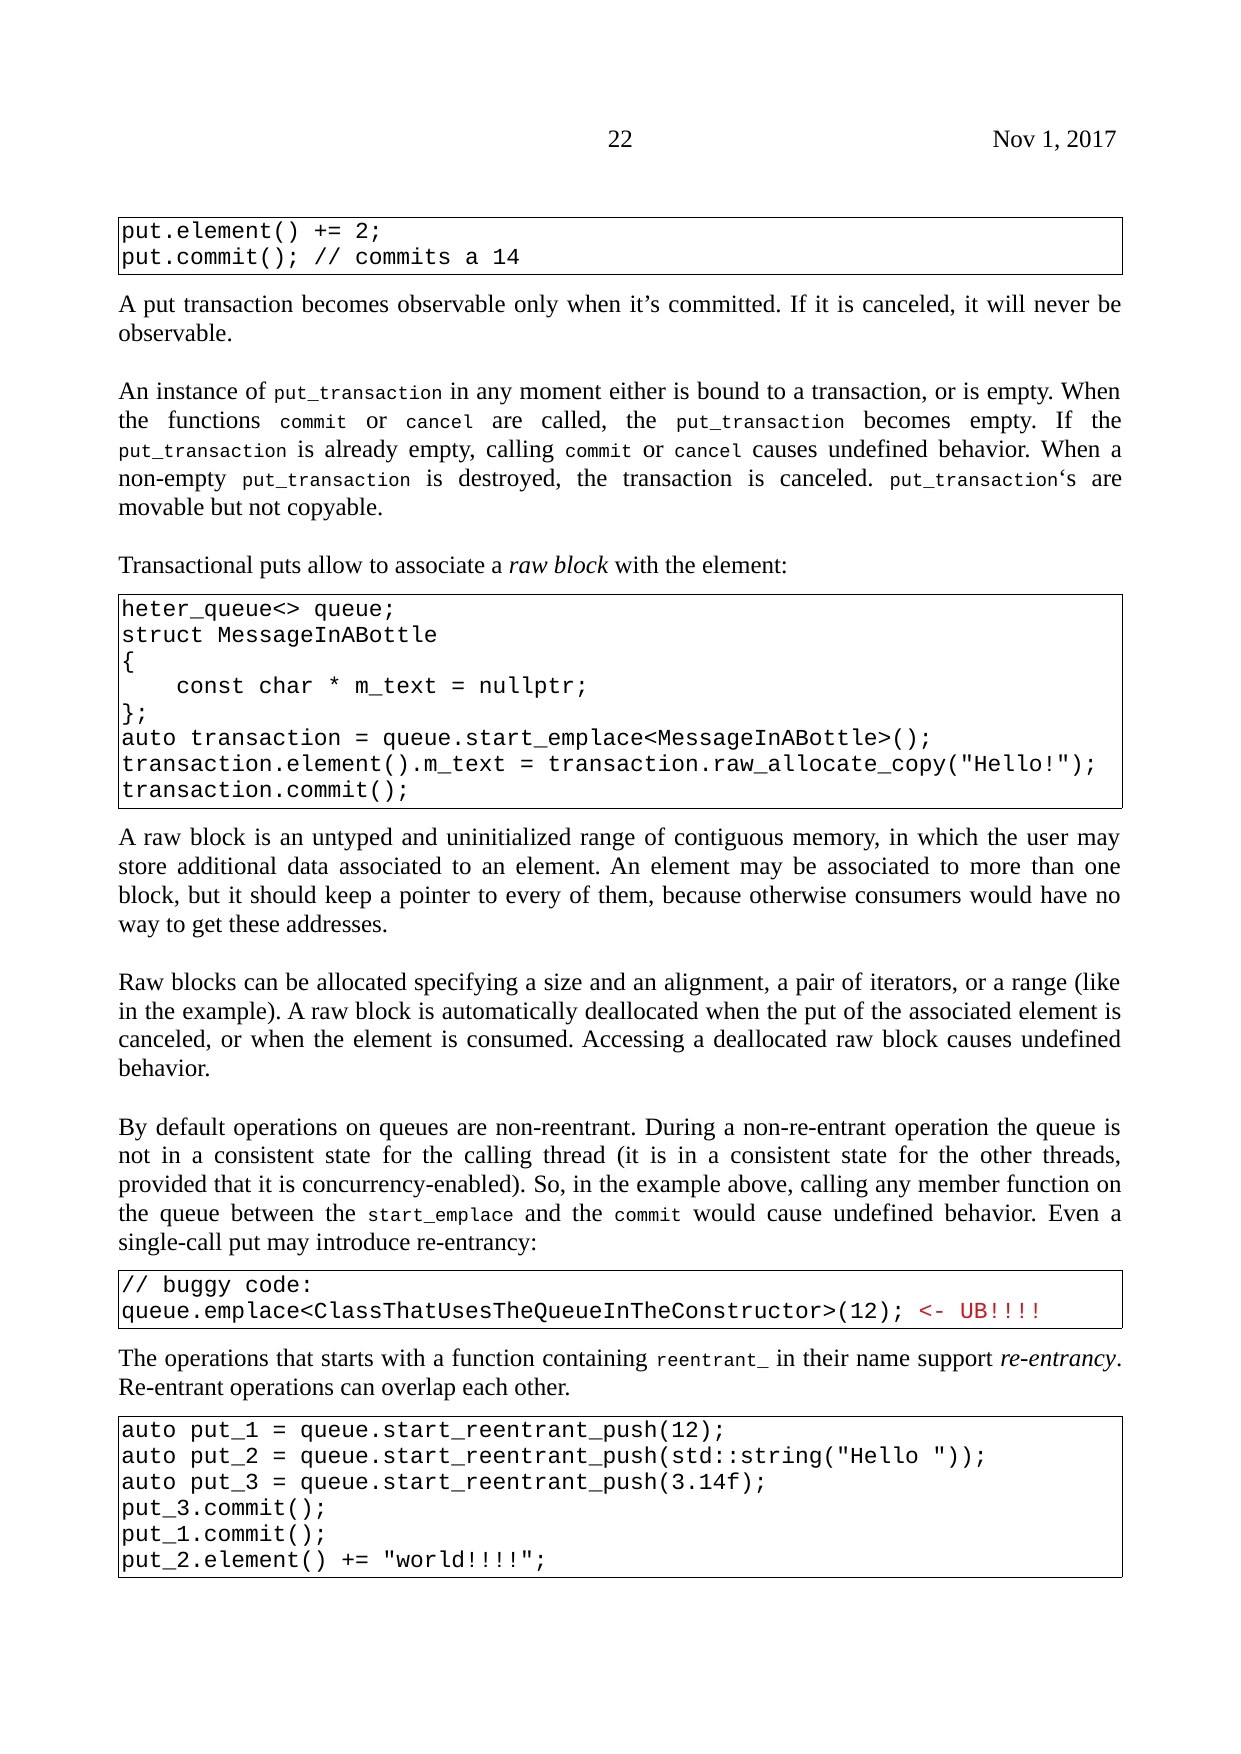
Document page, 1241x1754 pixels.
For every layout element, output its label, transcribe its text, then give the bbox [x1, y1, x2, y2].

text Raw blocks can be allocated specifying a size and an alignment, a pair of iterators, or a range (like in the example). A raw block is automatically deallocated when the put of the associated element is canceled, or when the element is consumed. Accessing a deallocated raw block causes undefined behavior. [118, 967, 1122, 1082]
text transaction.commit(); [119, 776, 1122, 808]
text auto transaction = queue.start_emplace<MessageInABottle>(); [119, 724, 1122, 750]
text }; [119, 698, 1122, 724]
text By default operations on queues are non-reentrant. During a non-re-entrant operation the queue is not in a consistent state for the calling thread (it is in a consistent state for the other threads, provided that it is concurrency-enabled). So, in the example above, calling any member function on the queue between the start_emplace and the commit would cause undefined behavior. Even a single-call put may introduce re-entrancy: [118, 1112, 1122, 1256]
text put_2.element() += "world!!!!"; [119, 1545, 1122, 1577]
text An instance of put_transaction in any moment either is bound to a transaction, or is empty. When the functions commit or cancel are called, the put_transaction becomes empty. If the put_transaction is already empty, calling commit or cancel causes undefined behavior. When a non-empty put_transaction is destroyed, the transaction is canceled. put_transaction‘s are movable but not copyable. [118, 376, 1122, 521]
text { [119, 646, 1122, 672]
text const char * m_text = nullptr; [119, 672, 1122, 698]
text queue.emplace<ClassThatUsesTheQueueInTheConstructor>(12); <- UB!!!! [119, 1296, 1122, 1328]
text transaction.element().m_text = transaction.raw_allocate_copy("Hello!"); [119, 750, 1122, 776]
text put.element() += 2; [119, 218, 1122, 242]
text put_1.commit(); [119, 1519, 1122, 1545]
text // buggy code: [119, 1271, 1122, 1296]
text A put transaction becomes observable only when it’s committed. If it is canceled, it will never be observable. [118, 289, 1122, 347]
text put.commit(); // commits a 14 [119, 242, 1122, 274]
text A raw block is an untyped and uninitialized range of contiguous memory, in which the user may store additional data associated to an element. An element may be associated to more than one block, but it should keep a pointer to every of them, because otherwise consumers would have no way to get these addresses. [118, 822, 1122, 937]
text auto put_1 = queue.start_reentrant_push(12); [119, 1417, 1122, 1441]
text Transactional puts allow to associate a raw block with the element: [118, 551, 1122, 579]
text auto put_3 = queue.start_reentrant_push(3.14f); [119, 1467, 1122, 1493]
text The operations that starts with a function containing reentrant_ in their name support re-entrancy. Re-entrant operations can overlap each other. [118, 1343, 1122, 1401]
text heter_queue<> queue; [119, 595, 1122, 620]
text put_3.commit(); [119, 1493, 1122, 1519]
text auto put_2 = queue.start_reentrant_push(std::string("Hello ")); [119, 1441, 1122, 1467]
text struct MessageInABottle [119, 620, 1122, 646]
